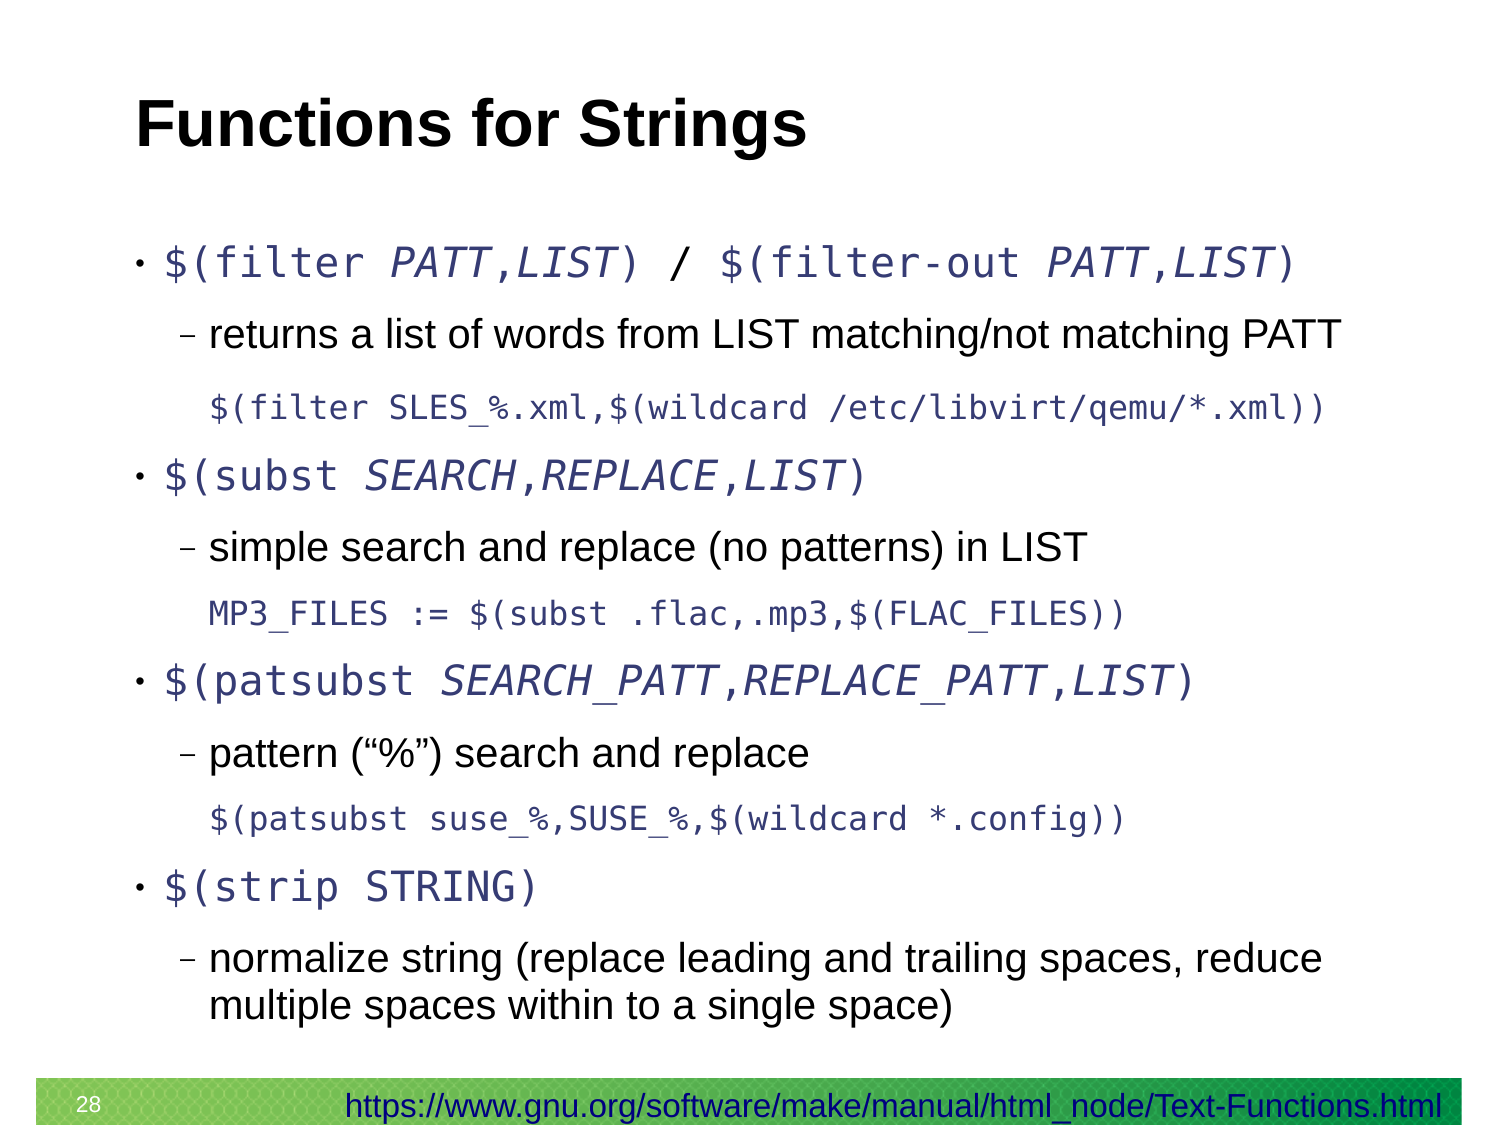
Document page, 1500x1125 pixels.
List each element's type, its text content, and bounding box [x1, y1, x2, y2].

text_box https://www.gnu.org/software/make/manual/html_node/Text-Functions.html [330, 1080, 1460, 1125]
picture [36, 1078, 1462, 1125]
list $(filter PATT,LIST) / $(filter-out PATT,LIST) returns a list of words from LIST matching/not matching PATT $(filter SLES_%.xml,$(wildcard /etc/libvirt/qemu/*.xml)) $(subst SEARCH,REPLACE,LIST) simple search and replace (no patterns) in LIST MP3_FILES := $(subst .flac,.mp3,$(FLAC_FILES)) $(patsubst SEARCH_PATT,REPLACE_PATT,LIST) pattern (“%”) search and replace $(patsubst suse_%,SUSE_%,$(wildcard *.config)) $(strip STRING) normalize string (replace leading and trailing spaces, reduce multiple spaces within to a single space) [135, 238, 1372, 982]
title Functions for Strings [135, 41, 1372, 204]
